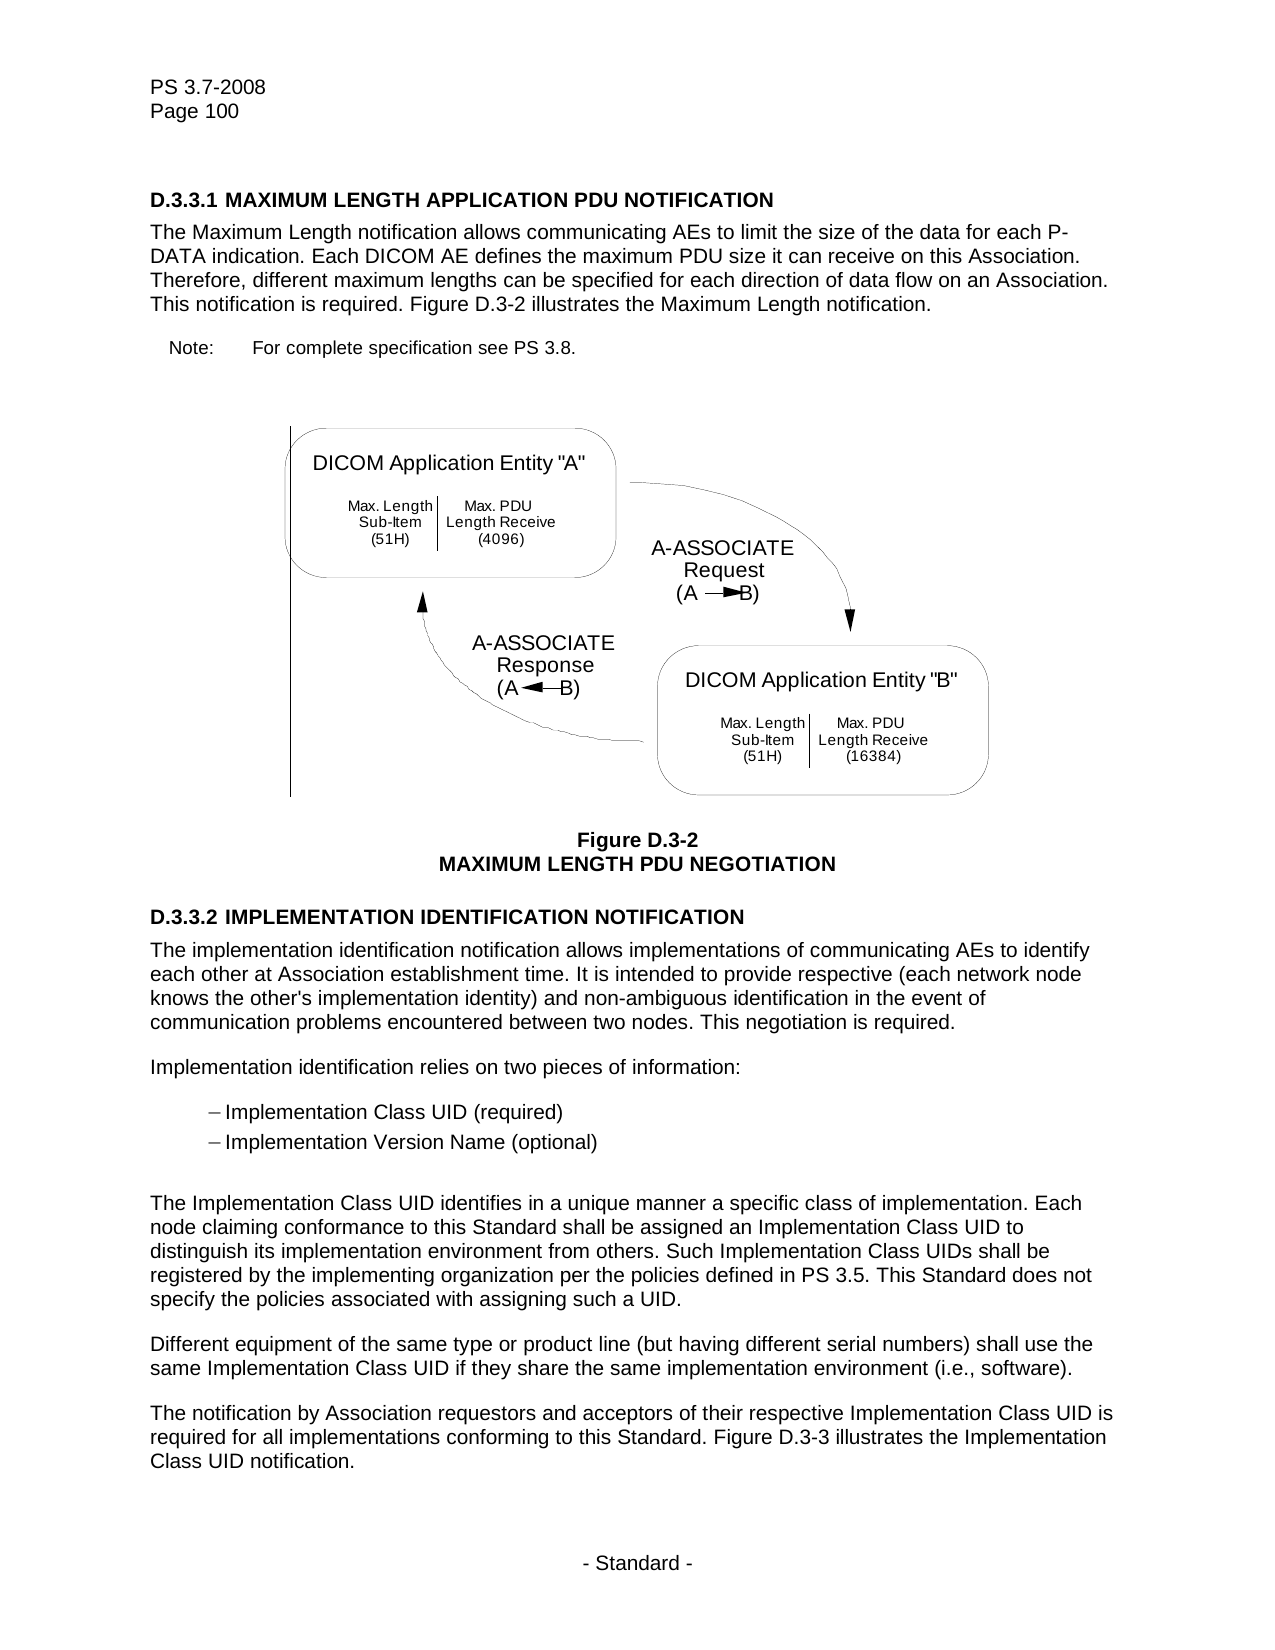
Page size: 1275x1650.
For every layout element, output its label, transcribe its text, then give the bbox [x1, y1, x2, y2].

text The notification by Association requestors and acceptors of their respective Implementation Class UID is required for all implementations conforming to this Standard. Figure D.3-3 illustrates the Implementation Class UID notification. [150, 1401, 1125, 1473]
text The Implementation Class UID identifies in a unique manner a specific class of implementation. Each node claiming conformance to this Standard shall be assigned an Implementation Class UID to distinguish its implementation environment from others. Such Implementation Class UIDs shall be registered by the implementing organization per the policies defined in PS 3.5. This Standard does not specify the policies associated with assigning such a UID. [150, 1191, 1125, 1311]
text  Implementation Version Name (optional) [206, 1130, 1125, 1154]
text The implementation identification notification allows implementations of communicating AEs to identify each other at Association establishment time. It is intended to provide respective (each network node knows the other's implementation identity) and non-ambiguous identification in the event of communication problems encountered between two nodes. This negotiation is required. [150, 938, 1125, 1034]
text Implementation identification relies on two pieces of information: [150, 1055, 1125, 1079]
subtitle D.3.3.2 IMPLEMENTATION IDENTIFICATION NOTIFICATION [150, 905, 1125, 929]
title Figure D.3-2 MAXIMUM LENGTH PDU NEGOTIATION [150, 828, 1125, 876]
text Different equipment of the same type or product line (but having different serial numbers) shall use the same Implementation Class UID if they share the same implementation environment (i.e., software). [150, 1332, 1125, 1380]
subtitle D.3.3.1 MAXIMUM LENGTH APPLICATION PDU NOTIFICATION [150, 187, 1125, 212]
text  Implementation Class UID (required) [206, 1099, 1125, 1124]
text The Maximum Length notification allows communicating AEs to limit the size of the data for each P-DATA indication. Each DICOM AE defines the maximum PDU size it can receive on this Association. Therefore, different maximum lengths can be specified for each direction of data flow on an Association. This notification is required. Figure D.3-2 illustrates the Maximum Length notification. [150, 220, 1125, 316]
text Note: For complete specification see PS 3.8. [169, 337, 1125, 358]
